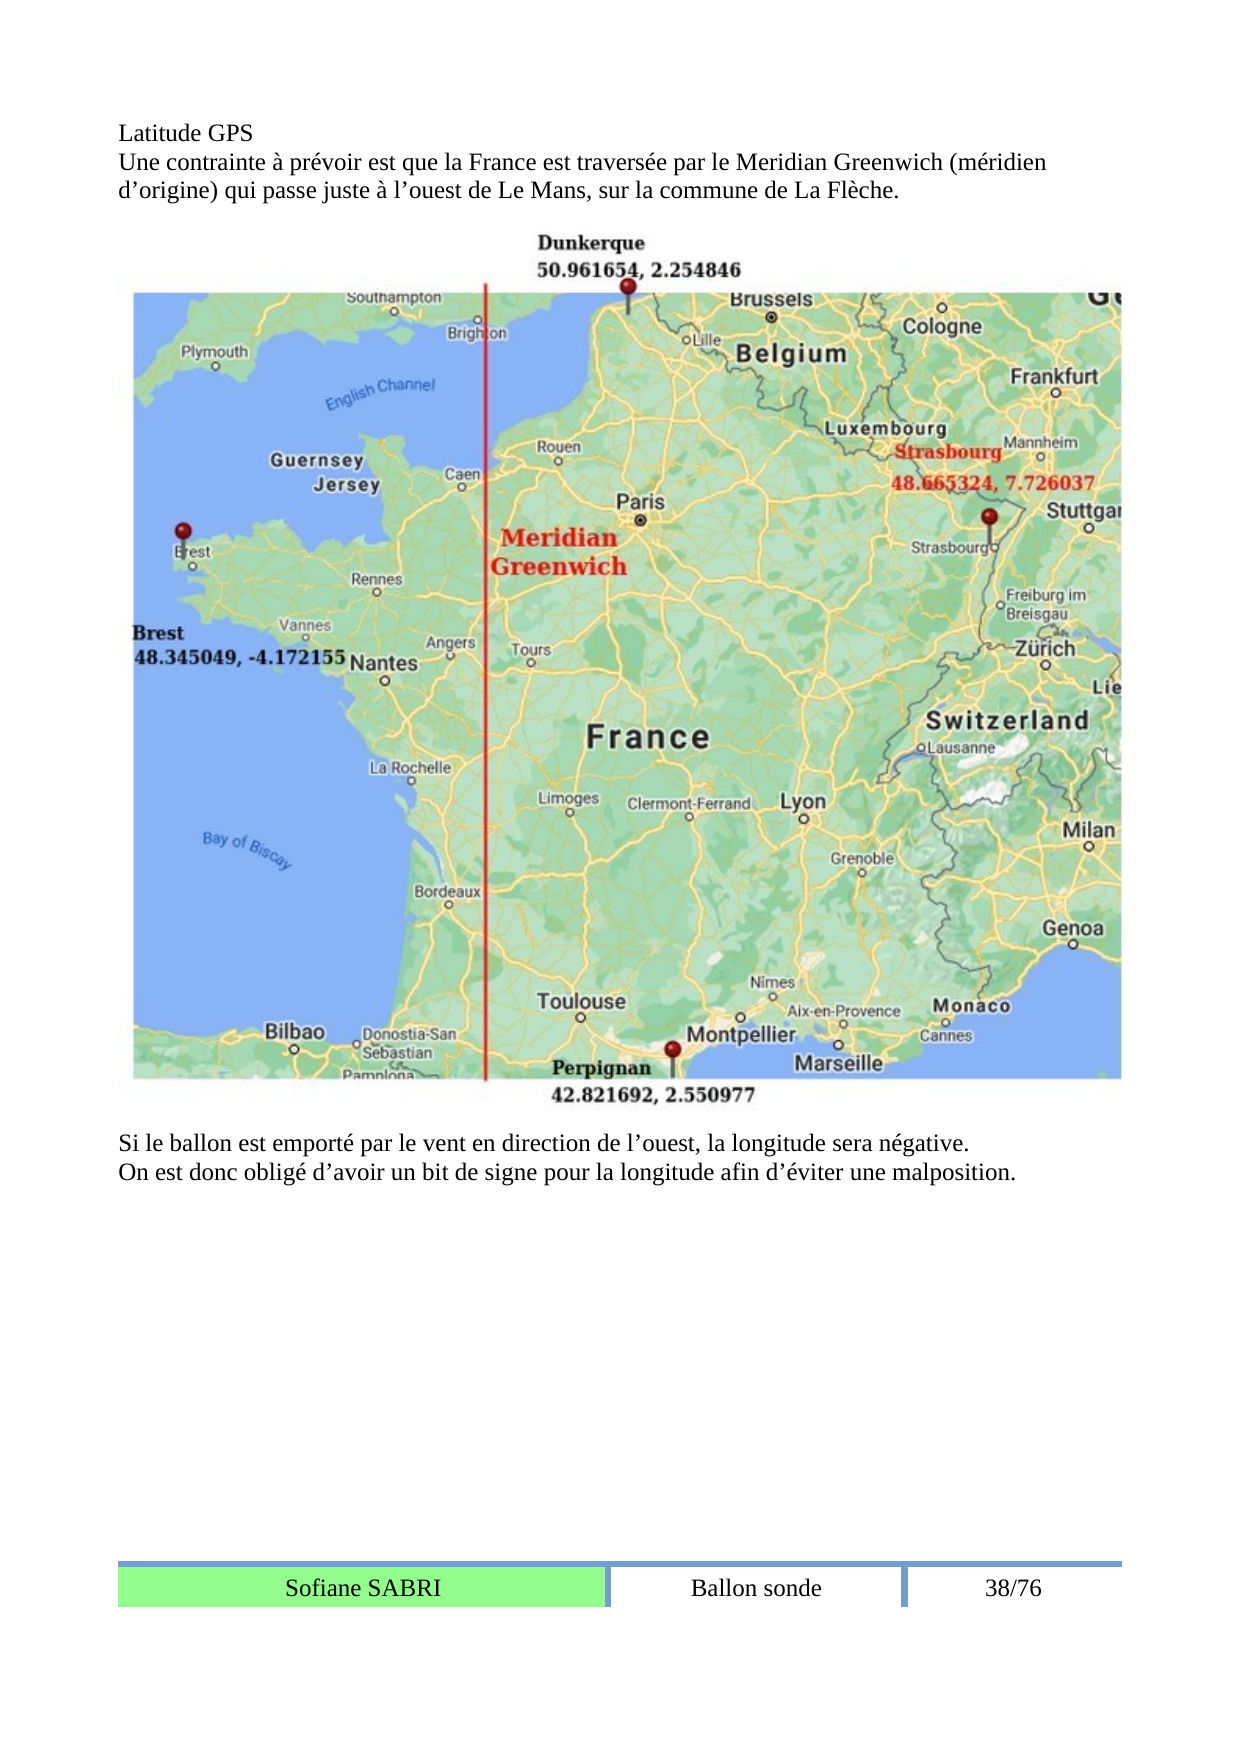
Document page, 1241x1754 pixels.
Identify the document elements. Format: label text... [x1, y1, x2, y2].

text On est donc obligé d’avoir un bit de signe pour la longitude afin d’éviter une malposition. [118, 1157, 1122, 1185]
picture [118, 221, 1123, 1128]
text Une contrainte à prévoir est que la France est traversée par le Meridian Greenwich (méridien d’origine) qui passe juste à l’ouest de Le Mans, sur la commune de La Flèche. [118, 147, 1122, 204]
text Si le ballon est emporté par le vent en direction de l’ouest, la longitude sera négative. [118, 1128, 1122, 1157]
text Latitude GPS [118, 118, 1122, 147]
text [118, 204, 1122, 221]
